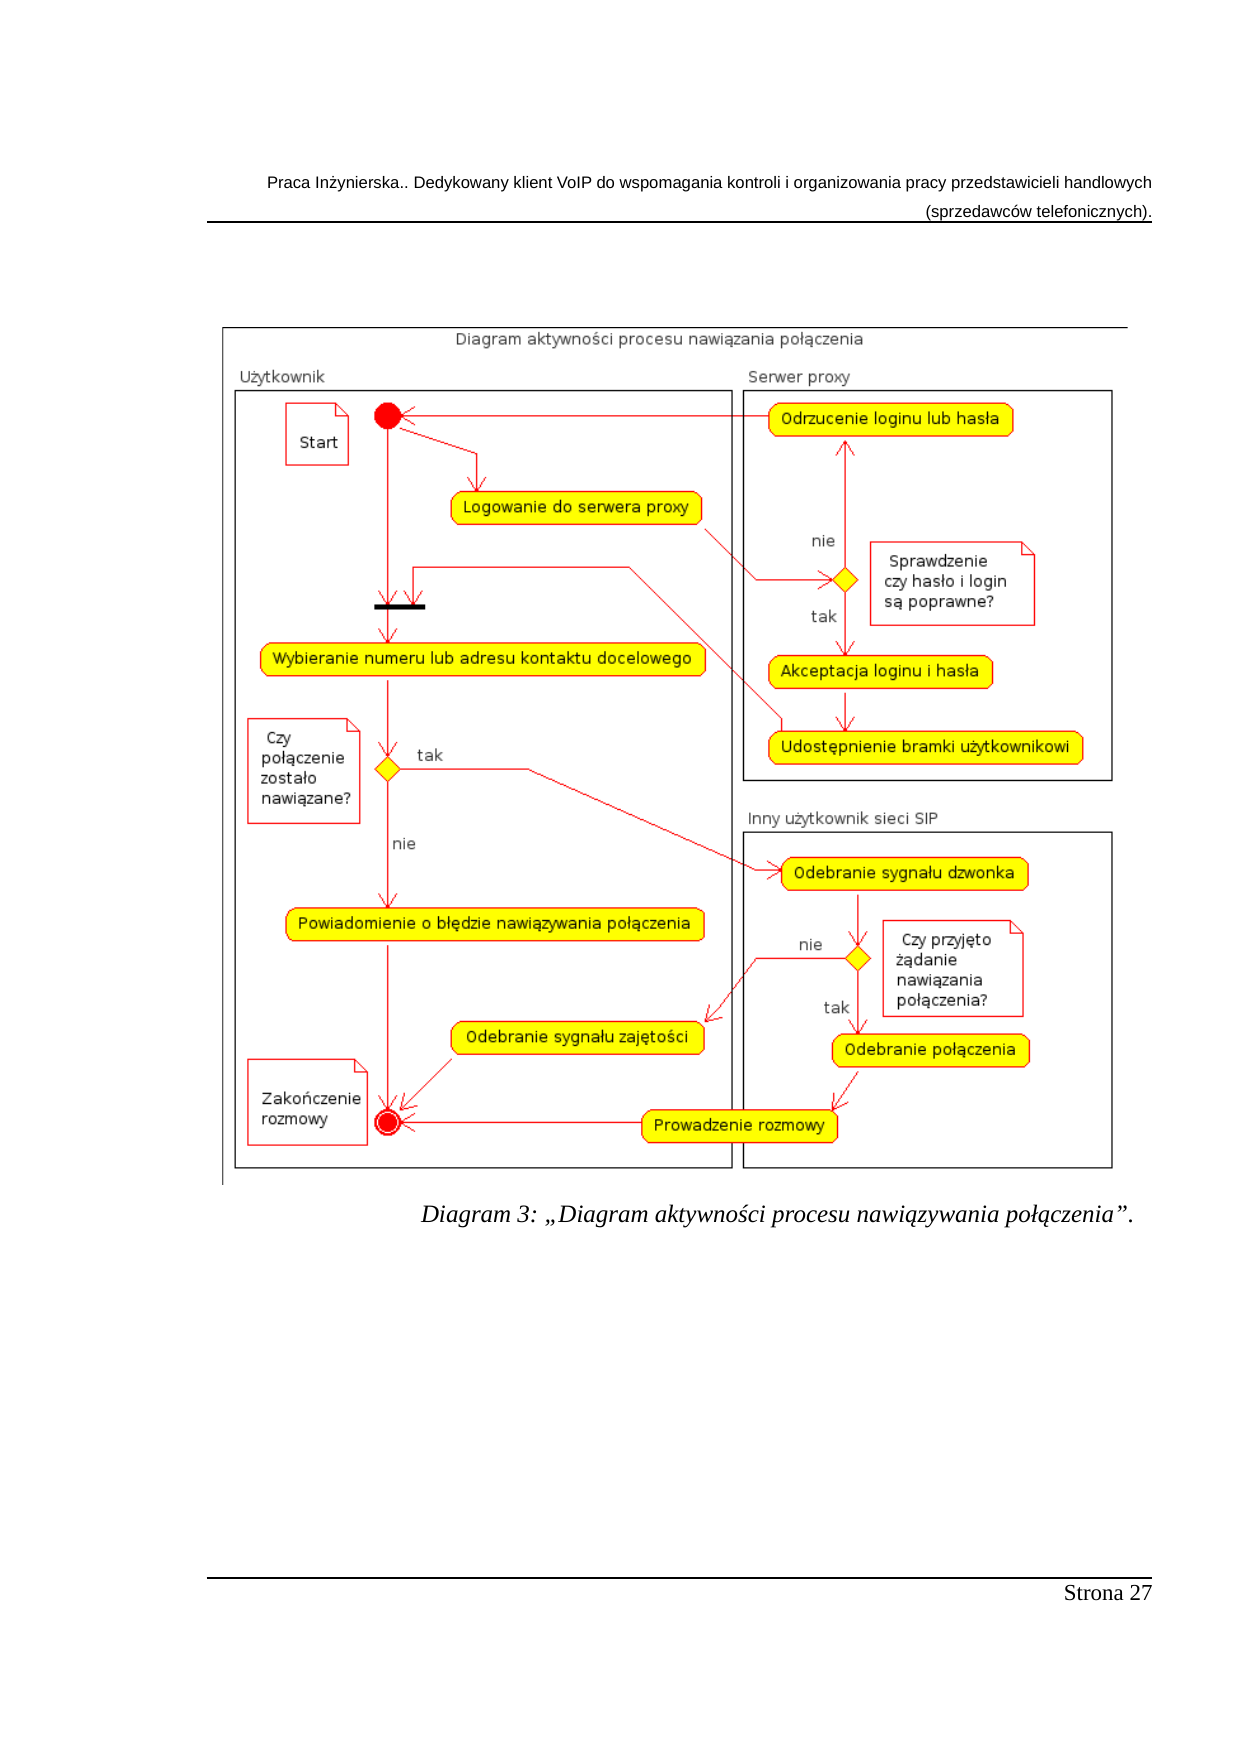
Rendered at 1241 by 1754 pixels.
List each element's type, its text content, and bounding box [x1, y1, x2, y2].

picture [222, 327, 1128, 1185]
text Diagram 3: „Diagram aktywności procesu nawiązywania połączenia”. [222, 1185, 1137, 1227]
